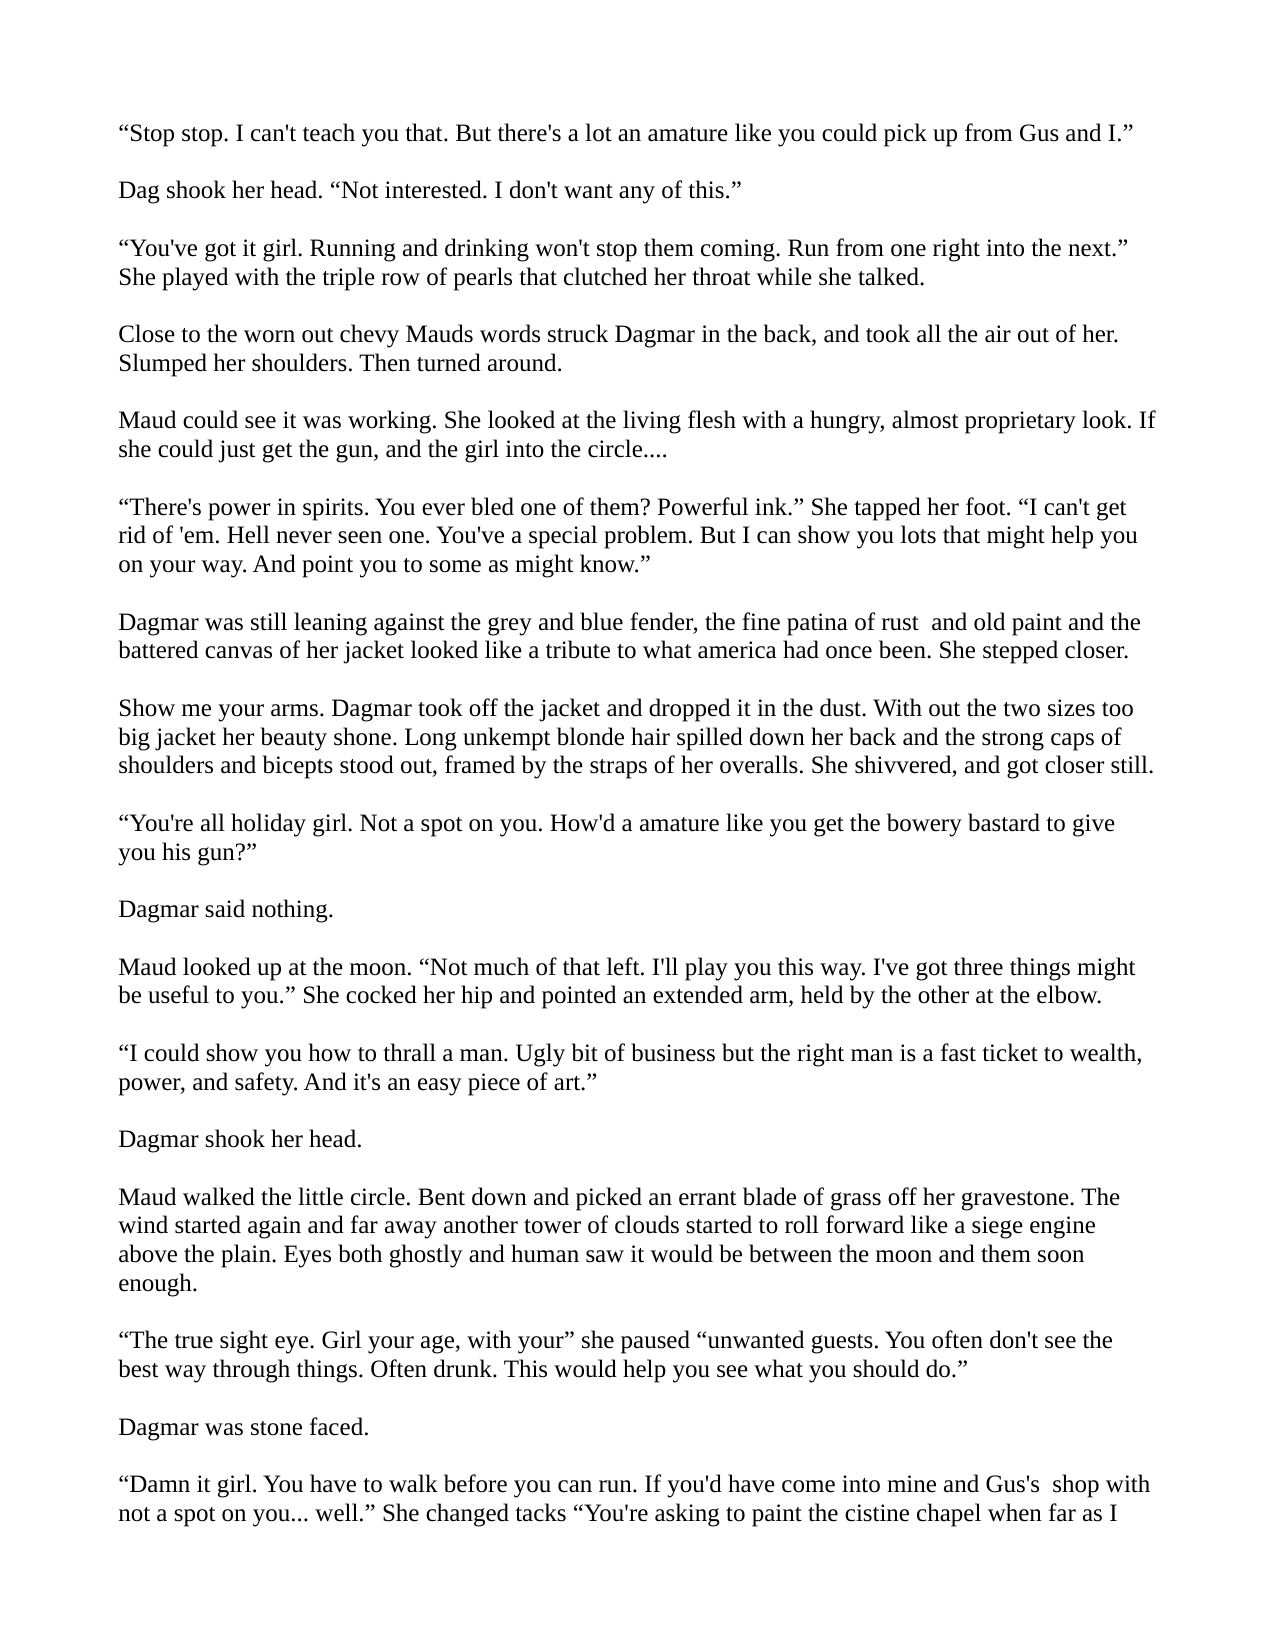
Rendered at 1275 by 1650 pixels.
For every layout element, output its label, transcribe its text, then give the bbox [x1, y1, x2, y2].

text Dagmar shook her head. [118, 1124, 1157, 1153]
text “Damn it girl. You have to walk before you can run. If you'd have come into mine and Gus's shop with not a spot on you... well.” She changed tacks “You're asking to paint the cistine chapel when far as I [118, 1469, 1157, 1527]
text Dagmar was stone faced. [118, 1412, 1157, 1441]
text Show me your arms. Dagmar took off the jacket and dropped it in the dust. With out the two sizes too big jacket her beauty shone. Long unkempt blonde hair spilled down her back and the strong caps of shoulders and bicepts stood out, framed by the straps of her overalls. She shivvered, and got closer still. [118, 693, 1157, 779]
text “Stop stop. I can't teach you that. But there's a lot an amature like you could pick up from Gus and I.” Dag shook her head. “Not interested. I don't want any of this.” [118, 118, 1157, 204]
text “I could show you how to thrall a man. Ugly bit of business but the right man is a fast ticket to wealth, power, and safety. And it's an easy piece of art.” [118, 1038, 1157, 1096]
text Maud could see it was working. She looked at the living flesh with a hungry, almost proprietary look. If she could just get the gun, and the girl into the circle.... [118, 406, 1157, 463]
text Maud looked up at the moon. “Not much of that left. I'll play you this way. I've got three things might be useful to you.” She cocked her hip and pointed an extended arm, held by the other at the elbow. [118, 952, 1157, 1009]
text “There's power in spirits. You ever bled one of them? Powerful ink.” She tapped her foot. “I can't get rid of 'em. Hell never seen one. You've a special problem. But I can show you lots that might help you on your way. And point you to some as might know.” [118, 492, 1157, 578]
text “You've got it girl. Running and drinking won't stop them coming. Run from one right into the next.” She played with the triple row of pearls that clutched her throat while she talked. [118, 233, 1157, 291]
text Dagmar said nothing. [118, 866, 1157, 923]
text Maud walked the little circle. Bent down and picked an errant blade of grass off her gravestone. The wind started again and far away another tower of clouds started to roll forward like a siege engine above the plain. Eyes both ghostly and human saw it would be between the moon and them soon enough. “The true sight eye. Girl your age, with your” she paused “unwanted guests. You often don't see the best way through things. Often drunk. This would help you see what you should do.” [118, 1182, 1157, 1383]
text Close to the worn out chevy Mauds words struck Dagmar in the back, and took all the air out of her. Slumped her shoulders. Then turned around. [118, 319, 1157, 377]
text “You're all holiday girl. Not a spot on you. How'd a amature like you get the bowery bastard to give you his gun?” [118, 808, 1157, 866]
text Dagmar was still leaning against the grey and blue fender, the fine patina of rust and old paint and the battered canvas of her jacket looked like a tribute to what america had once been. She stepped closer. [118, 607, 1157, 664]
